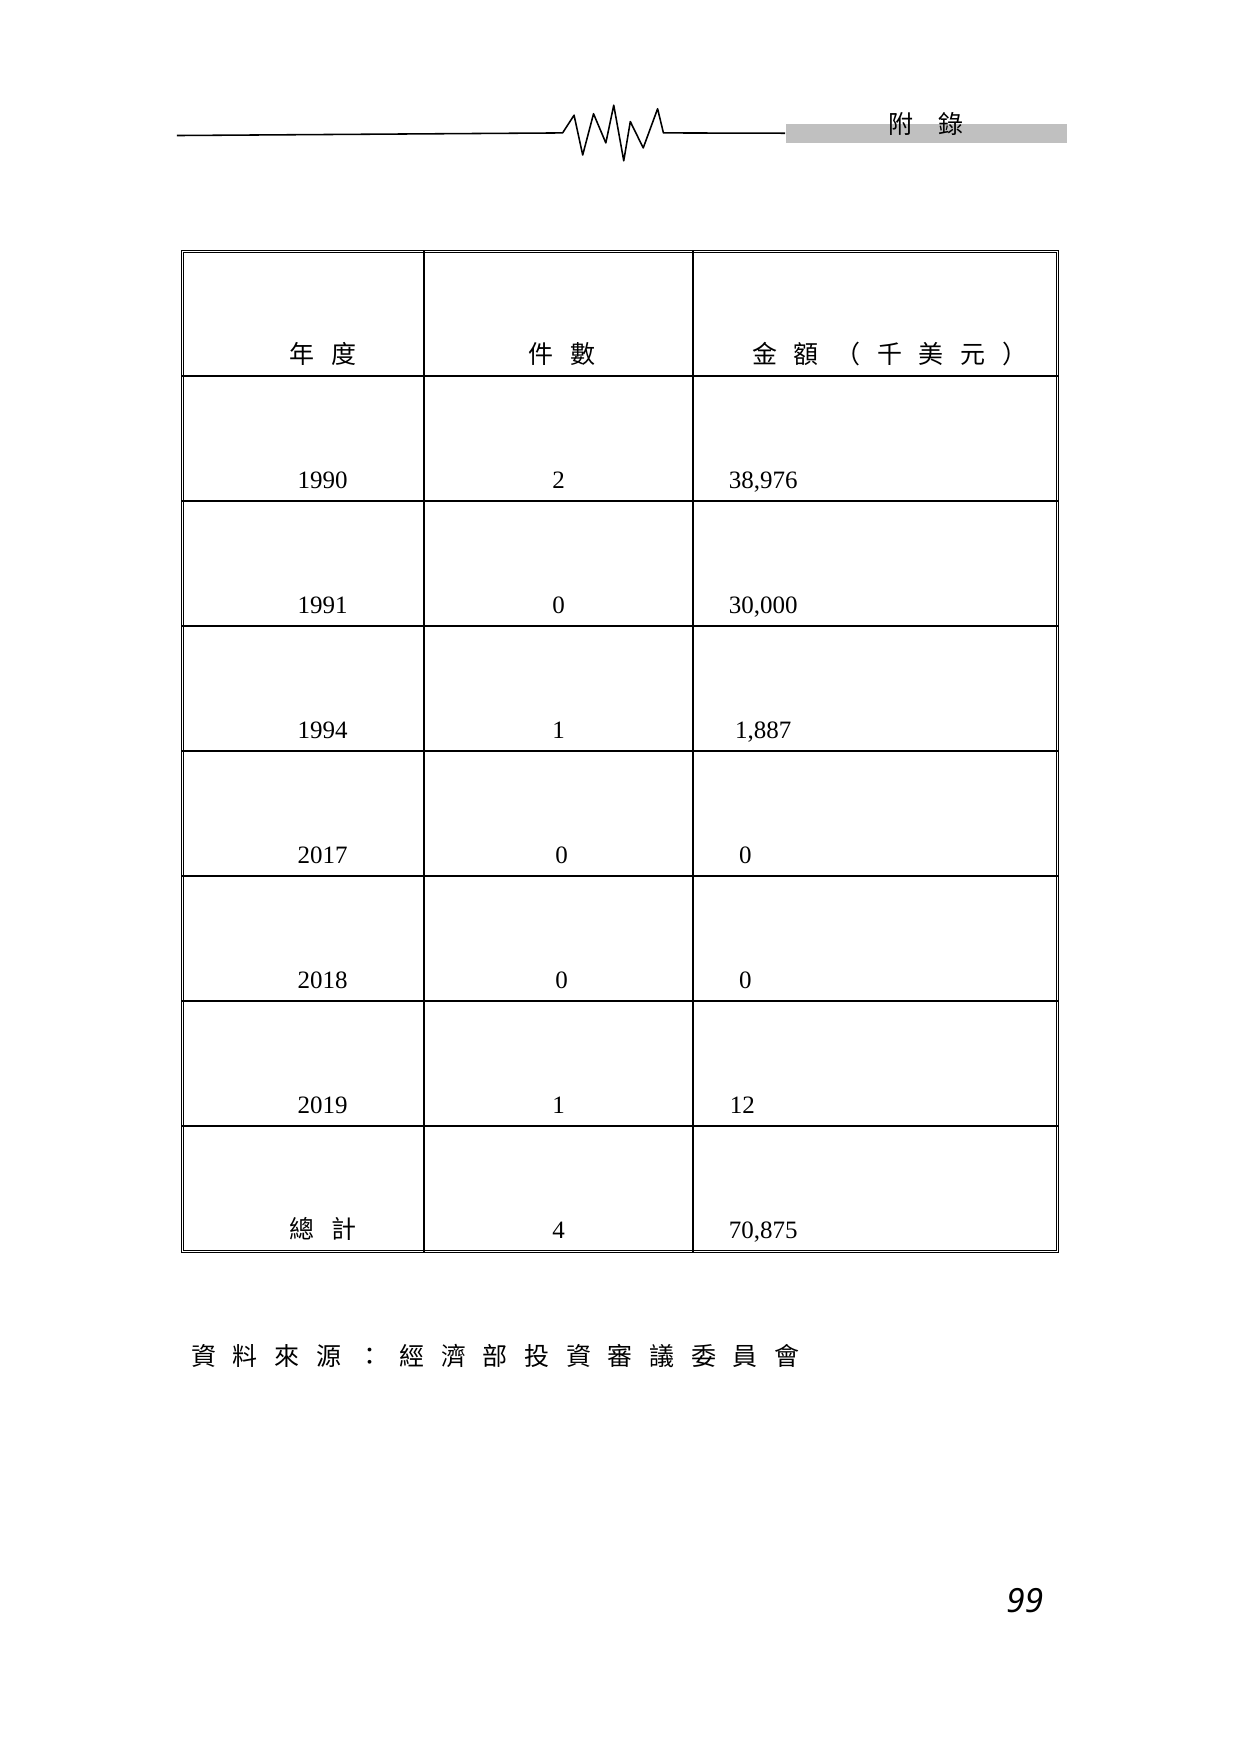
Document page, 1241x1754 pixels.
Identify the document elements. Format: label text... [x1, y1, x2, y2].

table_cell 0 [425, 877, 692, 1000]
table_cell 4 [425, 1127, 692, 1250]
table_cell 1991 [184, 502, 423, 625]
table_cell 總計 [184, 1127, 423, 1250]
table_cell 1990 [184, 377, 423, 500]
table_header 件數 [425, 253, 692, 375]
table_cell 2017 [184, 752, 423, 875]
table_cell 1994 [184, 627, 423, 750]
table_cell 12 [694, 1002, 1056, 1125]
table_cell 30,000 [694, 502, 1056, 625]
table_cell 2019 [184, 1002, 423, 1125]
table_header 年度 [184, 253, 423, 375]
table_cell 0 [694, 877, 1056, 1000]
table_cell 38,976 [694, 377, 1056, 500]
table_cell 70,875 [694, 1127, 1056, 1250]
table_cell 0 [425, 502, 692, 625]
table_cell 0 [425, 752, 692, 875]
text 資料來源：經濟部投資審議委員會 [183, 1313, 1058, 1375]
table_header 金額（千美元） [694, 253, 1056, 375]
table_cell 0 [694, 752, 1056, 875]
table_cell 2 [425, 377, 692, 500]
table_cell 2018 [184, 877, 423, 1000]
table_cell 1 [425, 1002, 692, 1125]
table_cell 1 [425, 627, 692, 750]
table_cell 1,887 [694, 627, 1056, 750]
